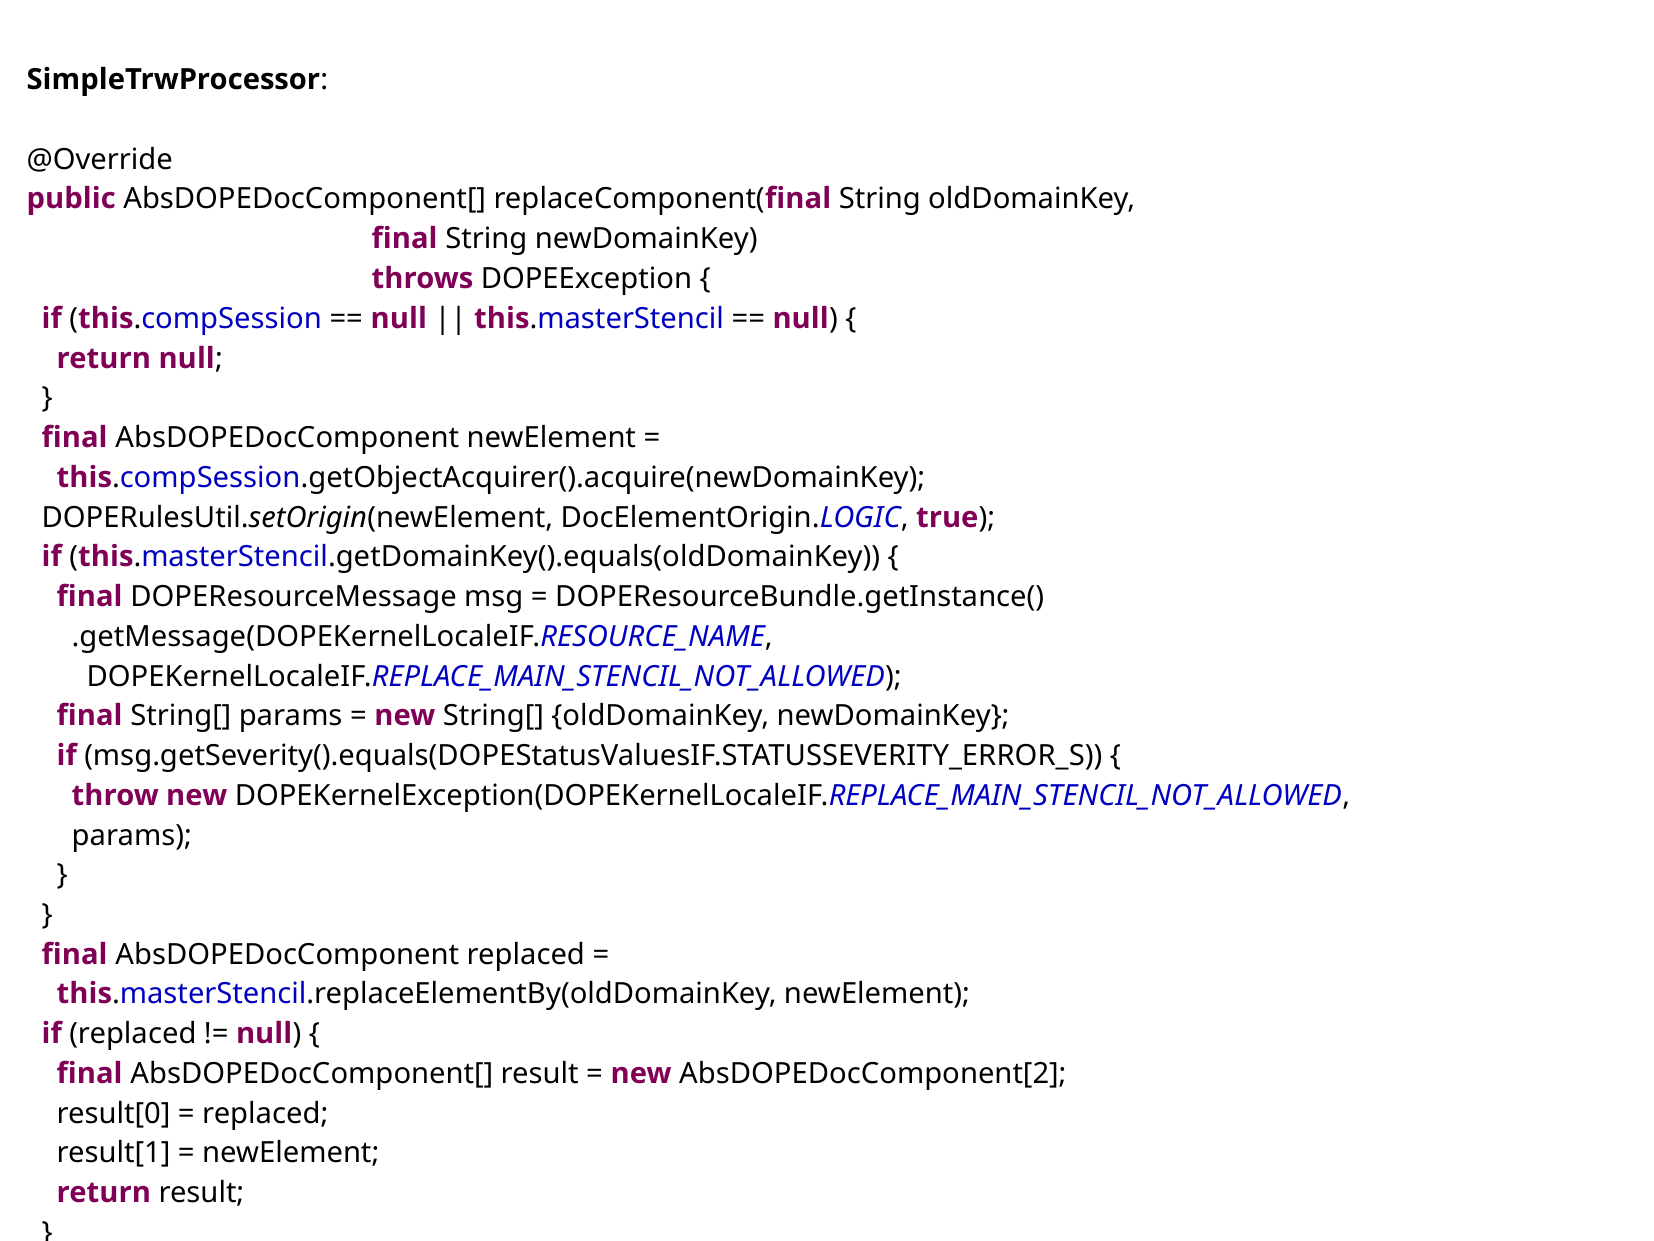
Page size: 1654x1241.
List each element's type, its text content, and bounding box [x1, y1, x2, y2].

text_box SimpleTrwProcessor: @Override public AbsDOPEDocComponent[] replaceComponent(final String oldDomainKey, final String newDomainKey) throws DOPEException { if (this.compSession == null || this.masterStencil == null) { return null; } final AbsDOPEDocComponent newElement = this.compSession.getObjectAcquirer().acquire(newDomainKey); DOPERulesUtil.setOrigin(newElement, DocElementOrigin.LOGIC, true); if (this.masterStencil.getDomainKey().equals(oldDomainKey)) { final DOPEResourceMessage msg = DOPEResourceBundle.getInstance() .getMessage(DOPEKernelLocaleIF.RESOURCE_NAME, DOPEKernelLocaleIF.REPLACE_MAIN_STENCIL_NOT_ALLOWED); final String[] params = new String[] {oldDomainKey, newDomainKey}; if (msg.getSeverity().equals(DOPEStatusValuesIF.STATUSSEVERITY_ERROR_S)) { throw new DOPEKernelException(DOPEKernelLocaleIF.REPLACE_MAIN_STENCIL_NOT_ALLOWED, params); } } final AbsDOPEDocComponent replaced = this.masterStencil.replaceElementBy(oldDomainKey, newElement); if (replaced != null) { final AbsDOPEDocComponent[] result = new AbsDOPEDocComponent[2]; result[0] = replaced; result[1] = newElement; return result; } } [11, 51, 1630, 1205]
